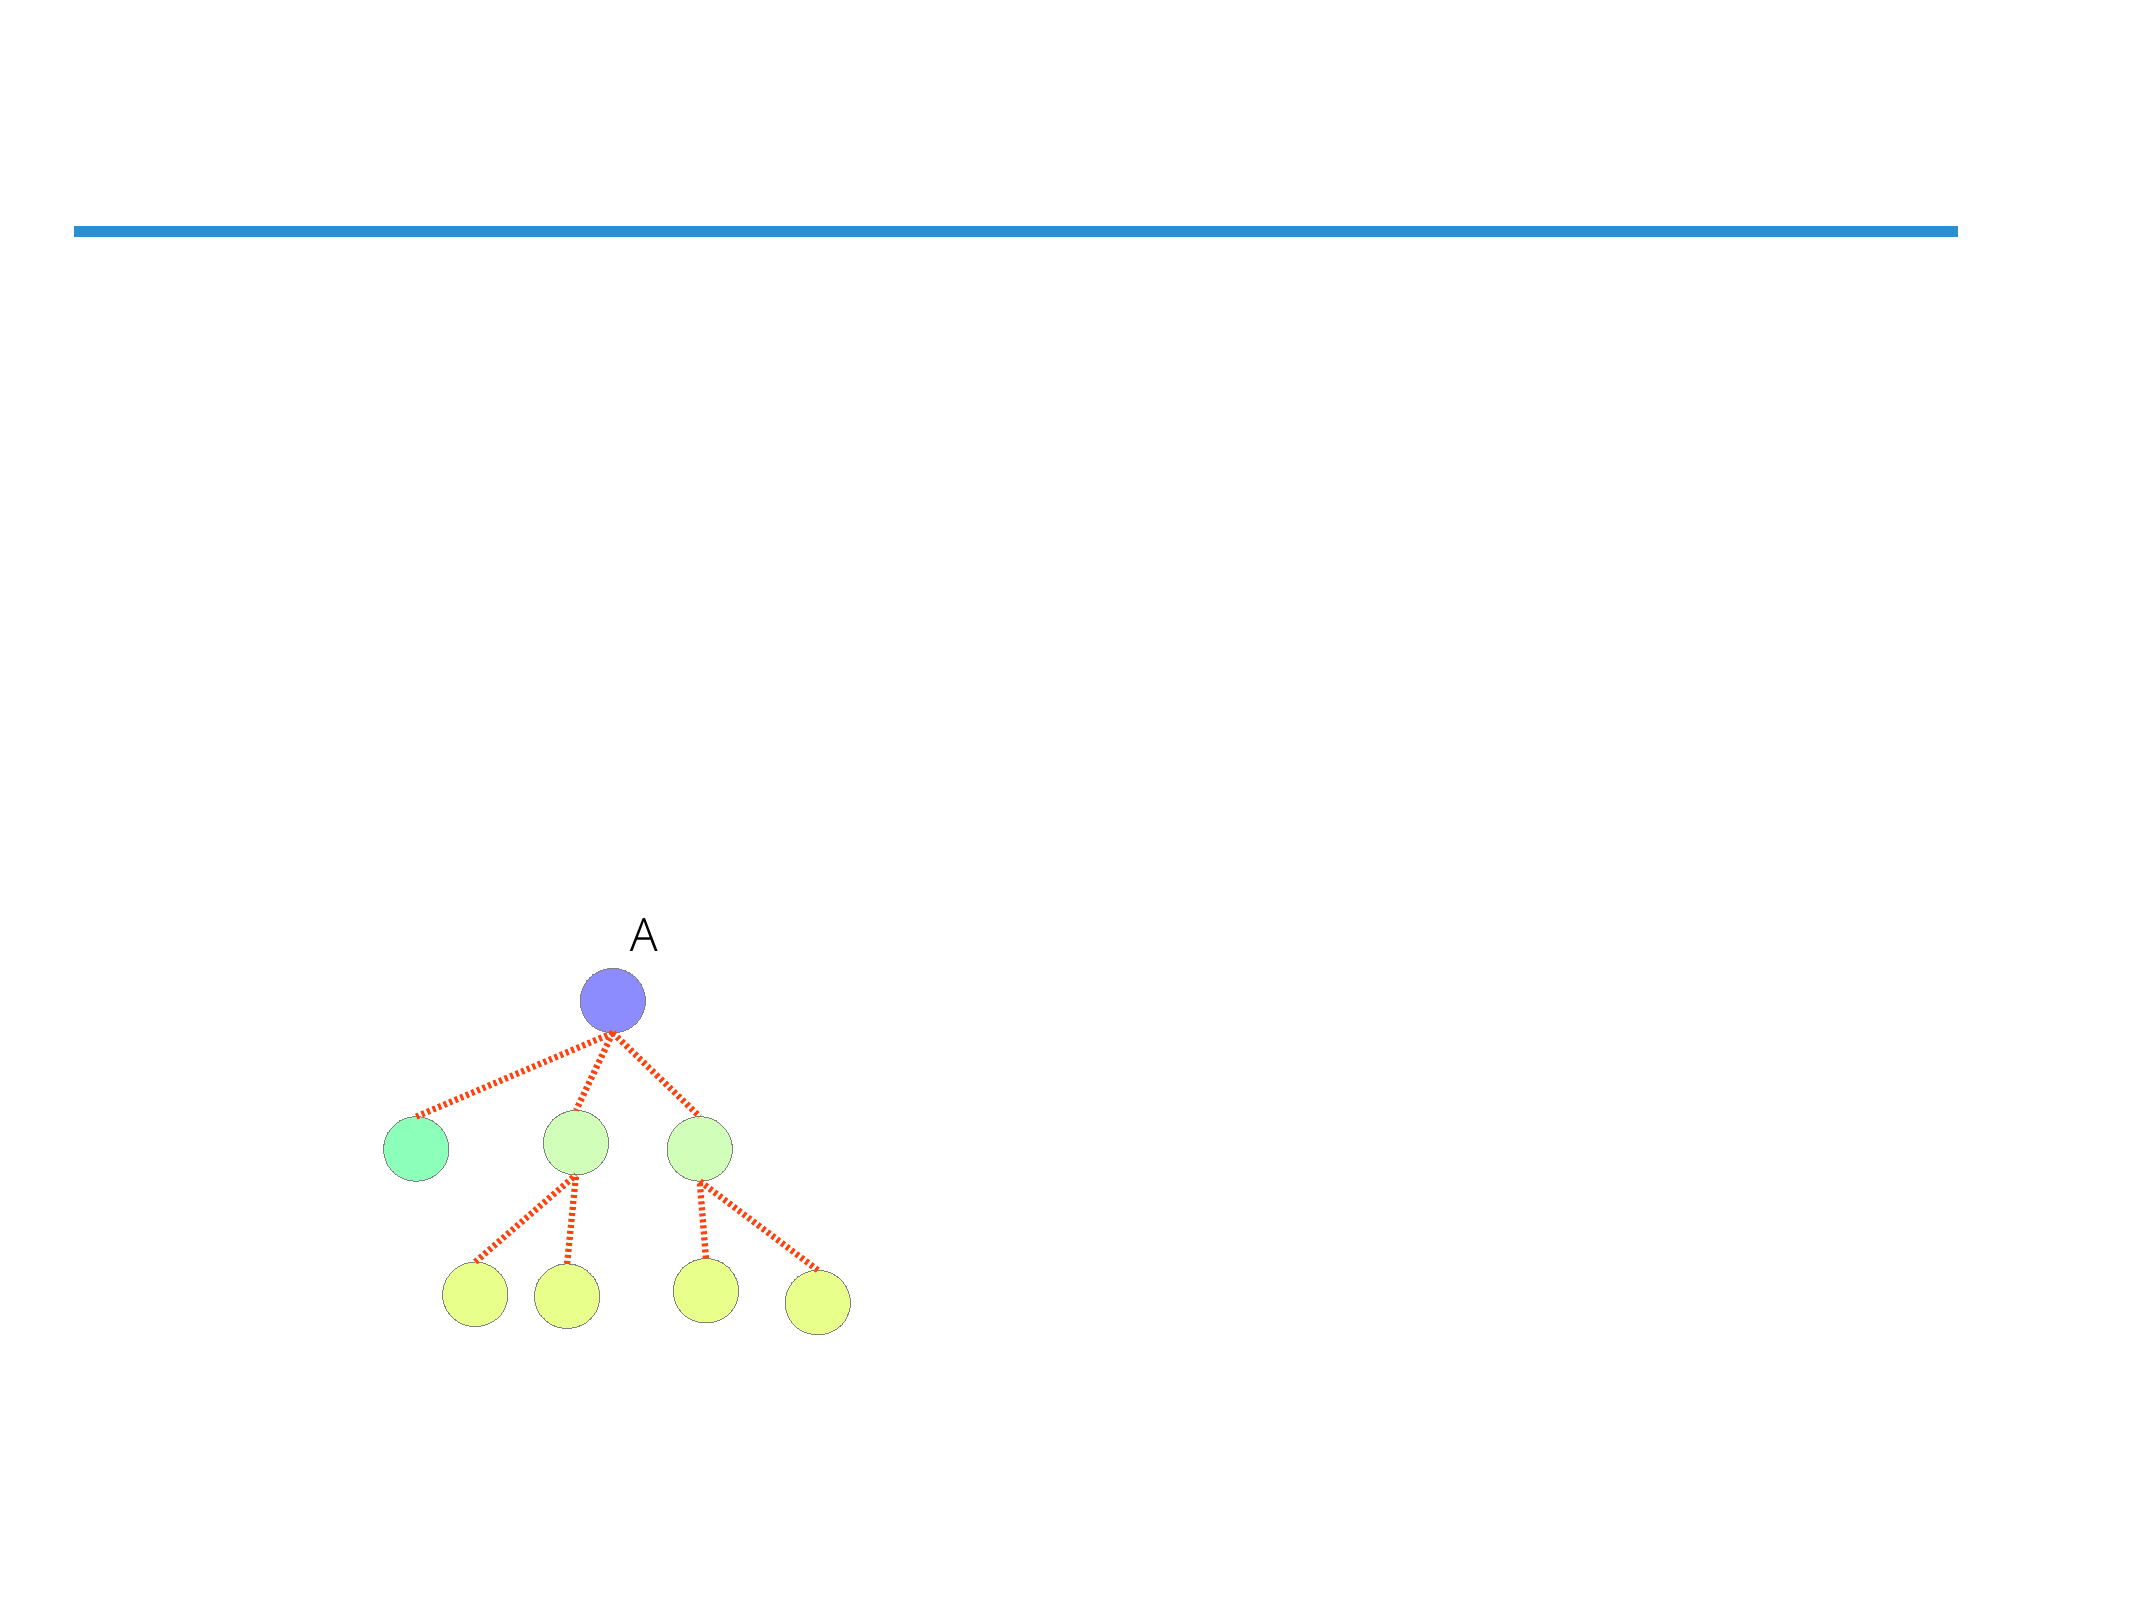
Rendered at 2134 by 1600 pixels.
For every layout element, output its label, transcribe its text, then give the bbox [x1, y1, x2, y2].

text_box A [615, 894, 677, 973]
text_box [383, 1116, 449, 1182]
text_box [785, 1270, 851, 1335]
text_box [534, 1264, 600, 1329]
text_box [673, 1258, 739, 1323]
text_box [442, 1262, 508, 1327]
text_box [543, 1110, 609, 1175]
text_box [667, 1116, 733, 1182]
text_box [580, 968, 646, 1033]
